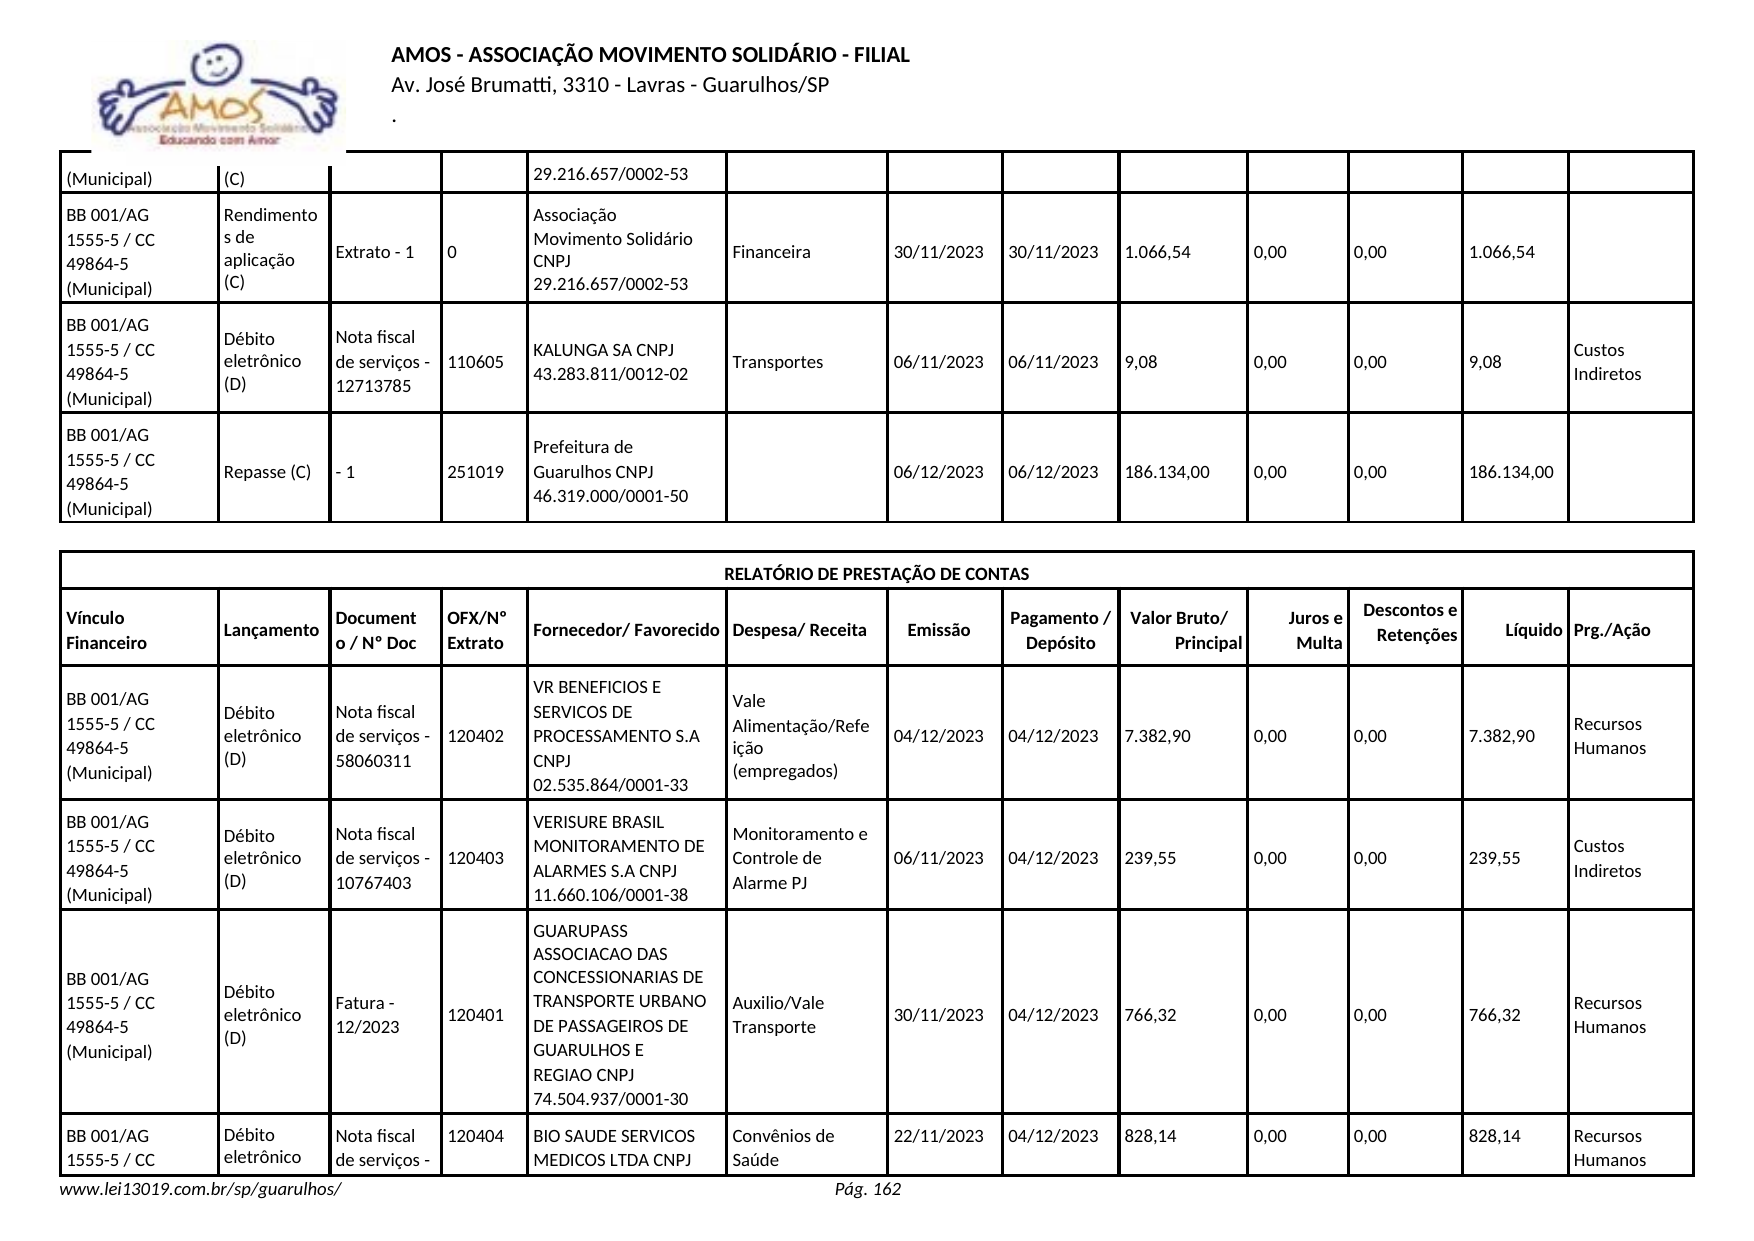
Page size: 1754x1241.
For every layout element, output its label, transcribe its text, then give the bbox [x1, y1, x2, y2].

table_cell 9,08 [1121, 304, 1246, 411]
table_cell 9,08 [1464, 304, 1567, 411]
table_cell [1570, 194, 1692, 301]
table_cell Recursos Humanos [1570, 667, 1692, 798]
table_cell 04/12/2023 [1004, 801, 1117, 908]
table_cell 7.382,90 [1464, 667, 1567, 798]
table_cell Despesa/ Receita [728, 590, 886, 663]
table_cell OFX/Nº Extrato [443, 590, 526, 663]
table_cell Descontos e Retenções [1350, 590, 1461, 663]
table_cell 04/12/2023 [1004, 911, 1117, 1112]
table_cell Vínculo Financeiro [62, 590, 217, 663]
table_cell VERISURE BRASIL MONITORAMENTO DE ALARMES S.A CNPJ 11.660.106/0001-38 [529, 801, 725, 908]
table_cell 0 [443, 194, 526, 301]
table_cell Document o / Nº Doc [332, 590, 440, 663]
table_cell Fatura - 12/2023 [332, 911, 440, 1112]
table_cell Lançamento [220, 590, 328, 663]
table_cell 0,00 [1249, 1115, 1347, 1174]
table_cell 828,14 [1121, 1115, 1246, 1174]
table_cell 06/12/2023 [889, 414, 1001, 521]
table_cell 0,00 [1249, 801, 1347, 908]
table_cell Débito eletrônico (D) [220, 911, 328, 1112]
table_header RELATÓRIO DE PRESTAÇÃO DE CONTAS [62, 553, 1692, 587]
table_cell 766,32 [1121, 911, 1246, 1112]
table_cell BB 001/AG 1555-5 / CC 49864-5 (Municipal) [62, 911, 217, 1112]
table_cell [1121, 153, 1246, 191]
table_cell Débito eletrônico (D) [220, 304, 328, 411]
table_cell BB 001/AG 1555-5 / CC 49864-5 (Municipal) [62, 304, 217, 411]
table_cell BB 001/AG 1555-5 / CC 49864-5 (Municipal) [62, 667, 217, 798]
table_cell 0,00 [1249, 667, 1347, 798]
table_cell Transportes [728, 304, 886, 411]
table_cell 110605 [443, 304, 526, 411]
table_cell 120402 [443, 667, 526, 798]
table_cell [728, 414, 886, 521]
table_cell Monitoramento e Controle de Alarme PJ [728, 801, 886, 908]
table_cell 7.382,90 [1121, 667, 1246, 798]
table_cell Prefeitura de Guarulhos CNPJ 46.319.000/0001-50 [529, 414, 725, 521]
table_cell [1249, 153, 1347, 191]
table_cell Vale Alimentação/Refe ição (empregados) [728, 667, 886, 798]
table_cell Líquido [1464, 590, 1567, 663]
table_cell Débito eletrônico [220, 1115, 328, 1174]
table_cell [443, 153, 526, 191]
table_cell Custos Indiretos [1570, 801, 1692, 908]
table_cell (Municipal) [62, 153, 217, 191]
table_cell 0,00 [1350, 801, 1461, 908]
table_cell 30/11/2023 [889, 911, 1001, 1112]
table_cell Recursos Humanos [1570, 911, 1692, 1112]
table_cell Débito eletrônico (D) [220, 801, 328, 908]
table_cell 06/11/2023 [889, 304, 1001, 411]
table_cell Financeira [728, 194, 886, 301]
table_cell GUARUPASS ASSOCIACAO DAS CONCESSIONARIAS DE TRANSPORTE URBANO DE PASSAGEIROS DE GUARULHOS E REGIAO CNPJ 74.504.937/0001-30 [529, 911, 725, 1112]
table_cell Nota fiscal de serviços - 12713785 [332, 304, 440, 411]
table_cell [1570, 153, 1692, 191]
table_cell Nota fiscal de serviços - 58060311 [332, 667, 440, 798]
table_cell 186.134,00 [1121, 414, 1246, 521]
table_cell Juros e Multa [1249, 590, 1347, 663]
table_cell BB 001/AG 1555-5 / CC 49864-5 (Municipal) [62, 801, 217, 908]
table_cell 239,55 [1464, 801, 1567, 908]
table_cell Fornecedor/ Favorecido [529, 590, 725, 663]
table_cell 186.134,00 [1464, 414, 1567, 521]
table_cell Pagamento / Depósito [1004, 590, 1117, 663]
table_cell 828,14 [1464, 1115, 1567, 1174]
table_cell 29.216.657/0002-53 [529, 153, 725, 191]
table_cell Emissão [889, 590, 1001, 663]
table_cell 06/11/2023 [889, 801, 1001, 908]
table_cell Auxilio/Vale Transporte [728, 911, 886, 1112]
table_cell 0,00 [1350, 911, 1461, 1112]
table_cell [1350, 153, 1461, 191]
table_cell 120401 [443, 911, 526, 1112]
table_cell 0,00 [1350, 667, 1461, 798]
table_cell 0,00 [1249, 304, 1347, 411]
table_cell 0,00 [1249, 414, 1347, 521]
table_cell 239,55 [1121, 801, 1246, 908]
table_cell 22/11/2023 [889, 1115, 1001, 1174]
table_cell 0,00 [1249, 911, 1347, 1112]
table_cell Prg./Ação [1570, 590, 1692, 663]
table_cell 30/11/2023 [889, 194, 1001, 301]
table_cell [1464, 153, 1567, 191]
table_cell Repasse (C) [220, 414, 328, 521]
table_cell BB 001/AG 1555-5 / CC 49864-5 (Municipal) [62, 414, 217, 521]
table_cell Rendimento s de aplicação (C) [220, 194, 328, 301]
table_cell 120404 [443, 1115, 526, 1174]
table_cell 0,00 [1350, 1115, 1461, 1174]
table_cell 06/11/2023 [1004, 304, 1117, 411]
table_cell 251019 [443, 414, 526, 521]
table_cell 04/12/2023 [1004, 1115, 1117, 1174]
table_cell (C) [220, 166, 328, 191]
table_cell Nota fiscal de serviços - 10767403 [332, 801, 440, 908]
table_cell VR BENEFICIOS E SERVICOS DE PROCESSAMENTO S.A CNPJ 02.535.864/0001-33 [529, 667, 725, 798]
table_cell 04/12/2023 [889, 667, 1001, 798]
table_cell BB 001/AG 1555-5 / CC [62, 1115, 217, 1174]
table_cell [1004, 153, 1117, 191]
table_cell Convênios de Saúde [728, 1115, 886, 1174]
table_cell 766,32 [1464, 911, 1567, 1112]
table_cell Recursos Humanos [1570, 1115, 1692, 1174]
table_cell 120403 [443, 801, 526, 908]
table_cell 04/12/2023 [1004, 667, 1117, 798]
table_cell Associação Movimento Solidário CNPJ 29.216.657/0002-53 [529, 194, 725, 301]
table_cell Valor Bruto/ Principal [1121, 590, 1246, 663]
table_cell [332, 153, 440, 191]
table_cell 0,00 [1350, 414, 1461, 521]
table_cell 30/11/2023 [1004, 194, 1117, 301]
table_cell - 1 [332, 414, 440, 521]
table_cell BB 001/AG 1555-5 / CC 49864-5 (Municipal) [62, 194, 217, 301]
table_cell [1570, 414, 1692, 521]
table_cell 06/12/2023 [1004, 414, 1117, 521]
table_cell 1.066,54 [1464, 194, 1567, 301]
table_cell KALUNGA SA CNPJ 43.283.811/0012-02 [529, 304, 725, 411]
table_cell [728, 153, 886, 191]
table_cell 1.066,54 [1121, 194, 1246, 301]
table_cell 0,00 [1350, 194, 1461, 301]
table_cell 0,00 [1350, 304, 1461, 411]
table_cell 0,00 [1249, 194, 1347, 301]
table_cell BIO SAUDE SERVICOS MEDICOS LTDA CNPJ [529, 1115, 725, 1174]
table_cell Custos Indiretos [1570, 304, 1692, 411]
table_cell Nota fiscal de serviços [332, 1115, 440, 1174]
table_cell Débito eletrônico (D) [220, 667, 328, 798]
table_cell [889, 153, 1001, 191]
table_cell Extrato - 1 [332, 194, 440, 301]
